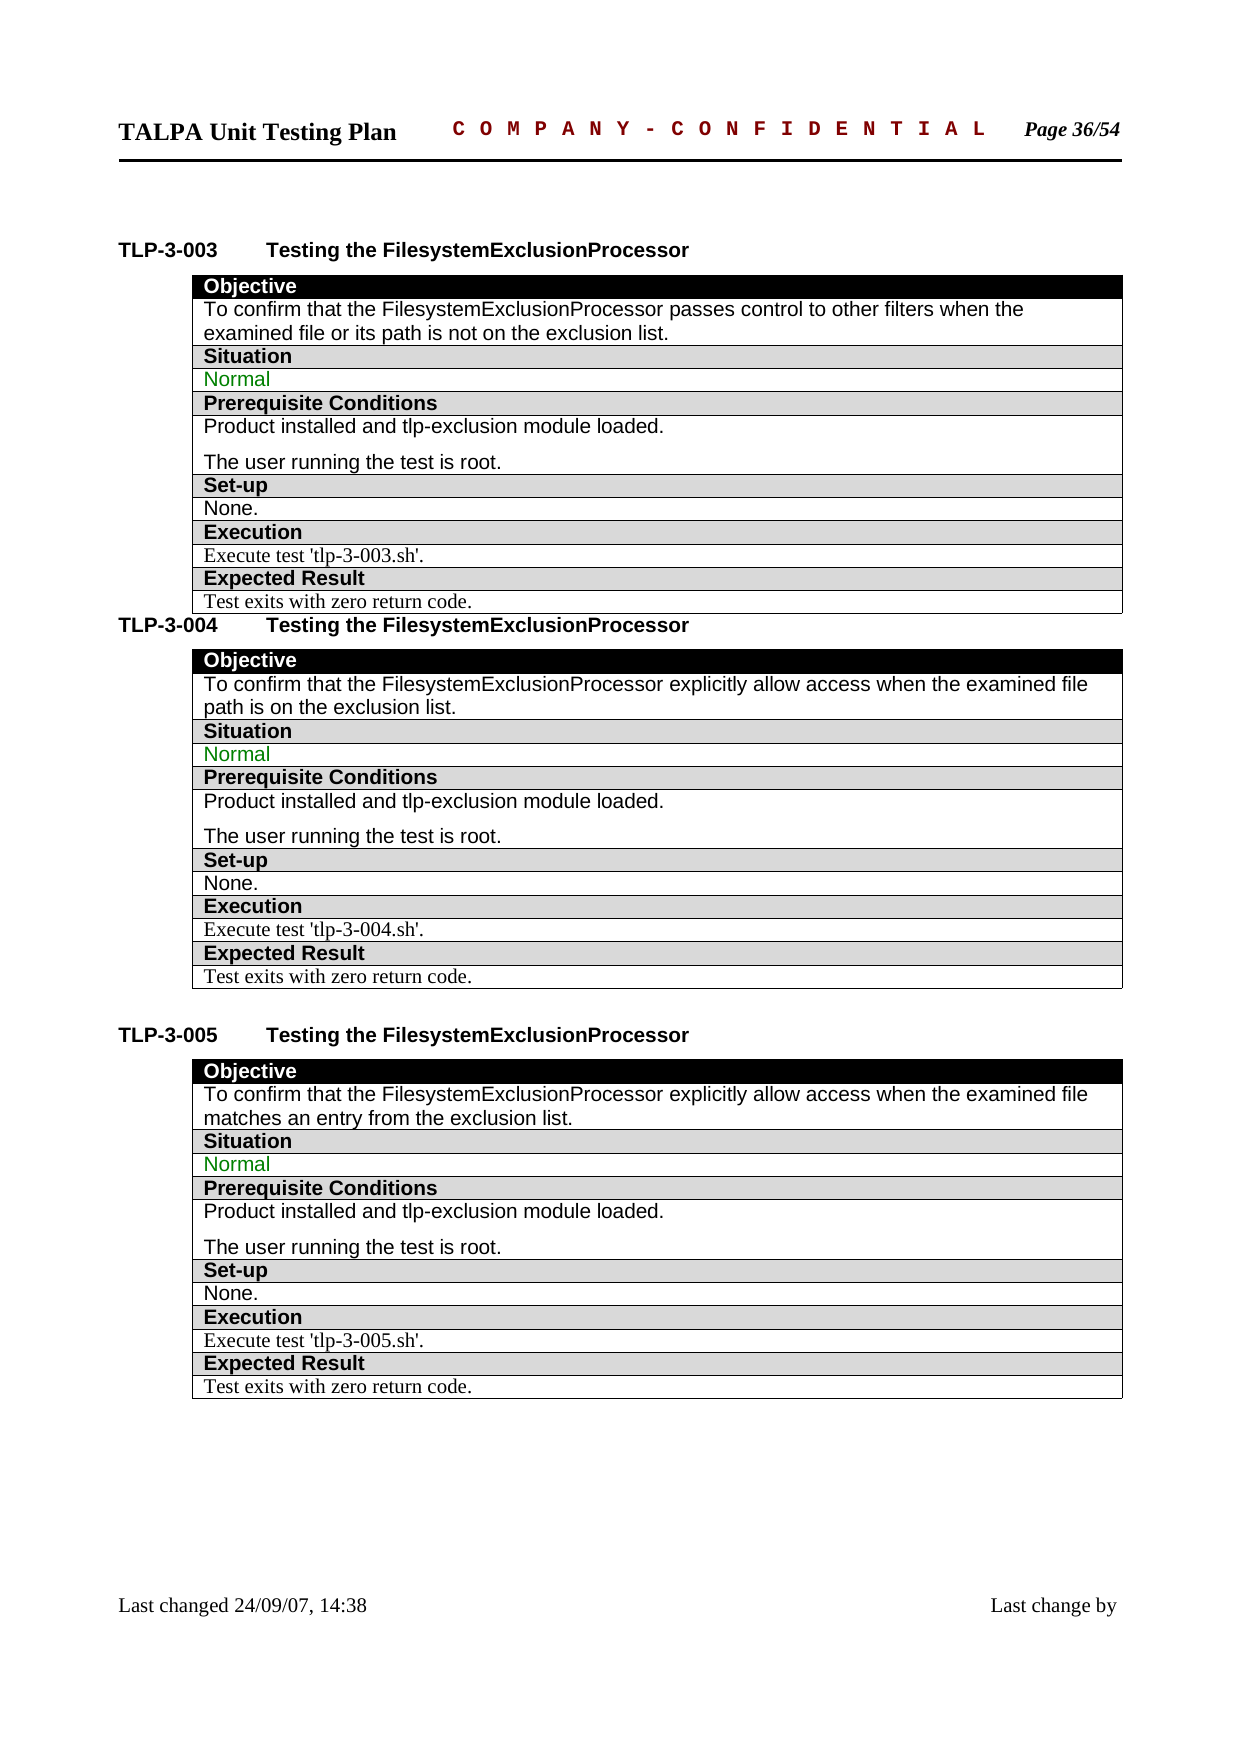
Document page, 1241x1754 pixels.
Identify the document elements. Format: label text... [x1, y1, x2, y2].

table_cell Execution [193, 896, 1122, 918]
table_cell To confirm that the FilesystemExclusionProcessor explicitly allow access when the examined file path is on the exclusion list. [193, 674, 1122, 719]
table_cell Set-up [193, 475, 1122, 497]
table_cell Test exits with zero return code. [193, 966, 1122, 988]
table_cell None. [193, 872, 1122, 895]
table_cell Execute test 'tlp-3-005.sh'. [193, 1330, 1122, 1352]
table_cell Product installed and tlp-exclusion module loaded. The user running the test is root. [193, 416, 1122, 474]
table_cell Product installed and tlp-exclusion module loaded. The user running the test is root. [193, 1200, 1122, 1259]
table_cell Normal [193, 369, 1122, 391]
table_cell Prerequisite Conditions [193, 1177, 1122, 1199]
table_cell Test exits with zero return code. [193, 1376, 1122, 1398]
table_cell Set-up [193, 849, 1122, 871]
table_cell To confirm that the FilesystemExclusionProcessor passes control to other filters when the examined file or its path is not on the exclusion list. [193, 299, 1122, 345]
table_cell To confirm that the FilesystemExclusionProcessor explicitly allow access when the examined file matches an entry from the exclusion list. [193, 1084, 1122, 1129]
text TLP-3-004 Testing the FilesystemExclusionProcessor [118, 613, 1122, 637]
table_cell Product installed and tlp-exclusion module loaded. The user running the test is root. [193, 790, 1122, 848]
table_cell Execution [193, 1306, 1122, 1329]
table_cell Expected Result [193, 1353, 1122, 1375]
table_cell Situation [193, 346, 1122, 368]
table_cell Test exits with zero return code. [193, 591, 1122, 613]
table_cell None. [193, 1283, 1122, 1305]
table_cell None. [193, 498, 1122, 520]
table_cell Prerequisite Conditions [193, 392, 1122, 415]
text TLP-3-003 Testing the FilesystemExclusionProcessor [118, 239, 1122, 262]
table_header Objective [193, 1060, 1122, 1083]
table_cell Normal [193, 1154, 1122, 1176]
table_header Objective [193, 650, 1122, 673]
table_cell Expected Result [193, 942, 1122, 965]
table_cell Situation [193, 1130, 1122, 1153]
table_header Objective [193, 276, 1122, 298]
text TLP-3-005 Testing the FilesystemExclusionProcessor [118, 1024, 1122, 1047]
table_cell Execution [193, 521, 1122, 544]
table_cell Execute test 'tlp-3-004.sh'. [193, 919, 1122, 941]
table_cell Set-up [193, 1260, 1122, 1282]
table_cell Normal [193, 744, 1122, 766]
table_cell Expected Result [193, 568, 1122, 590]
table_cell Situation [193, 720, 1122, 743]
table_cell Execute test 'tlp-3-003.sh'. [193, 545, 1122, 567]
table_cell Prerequisite Conditions [193, 767, 1122, 789]
